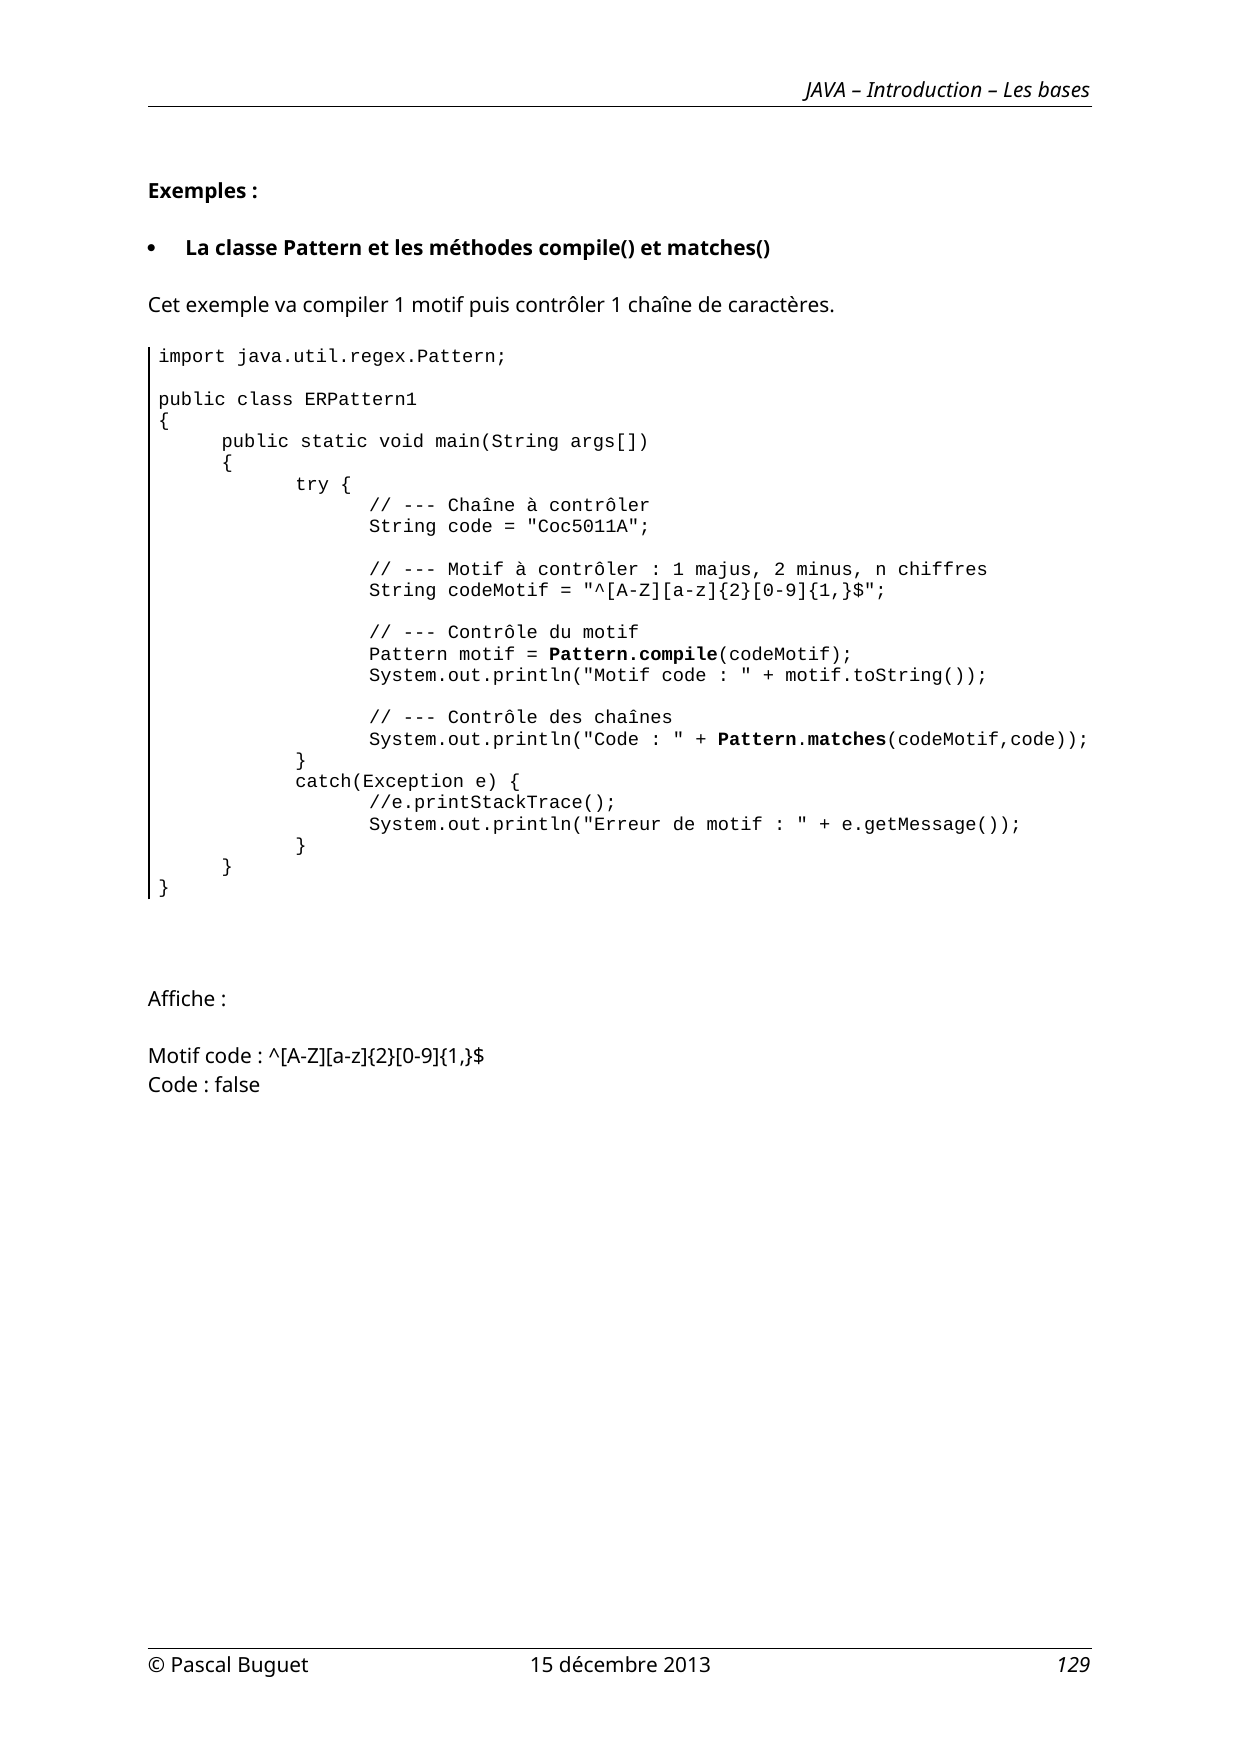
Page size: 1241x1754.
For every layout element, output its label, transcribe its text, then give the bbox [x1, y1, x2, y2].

text String codeMotif = "^[A-Z][a-z]{2}[0-9]{1,}$"; [150, 581, 1092, 602]
text Affiche : [148, 984, 1092, 1013]
text Motif code : ^[A-Z][a-z]{2}[0-9]{1,}$ [148, 1041, 1092, 1070]
text // --- Contrôle du motif [150, 623, 1092, 644]
text // --- Chaîne à contrôler [150, 496, 1092, 517]
text try { [150, 474, 1092, 496]
list La classe Pattern et les méthodes compile() et matches() [148, 233, 1092, 261]
text public static void main(String args[]) [150, 432, 1092, 453]
text catch(Exception e) { [150, 772, 1092, 793]
text } [150, 836, 1092, 857]
text // --- Motif à contrôler : 1 majus, 2 minus, n chiffres [150, 559, 1092, 581]
text System.out.println("Motif code : " + motif.toString()); [150, 666, 1092, 687]
text import java.util.regex.Pattern; [150, 347, 1092, 368]
text //e.printStackTrace(); [150, 793, 1092, 814]
text // --- Contrôle des chaînes [150, 708, 1092, 729]
text System.out.println("Code : " + Pattern.matches(codeMotif,code)); [150, 729, 1092, 751]
text } [150, 878, 1092, 899]
text Cet exemple va compiler 1 motif puis contrôler 1 chaîne de caractères. [148, 290, 1092, 318]
text public class ERPattern1 [150, 389, 1092, 411]
text Exemples : [148, 176, 1092, 204]
text System.out.println("Erreur de motif : " + e.getMessage()); [150, 814, 1092, 836]
text Code : false [148, 1070, 1092, 1098]
text { [150, 453, 1092, 474]
text String code = "Coc5011A"; [150, 517, 1092, 538]
text } [150, 751, 1092, 772]
text } [150, 857, 1092, 878]
text Pattern motif = Pattern.compile(codeMotif); [150, 644, 1092, 666]
text { [150, 411, 1092, 432]
